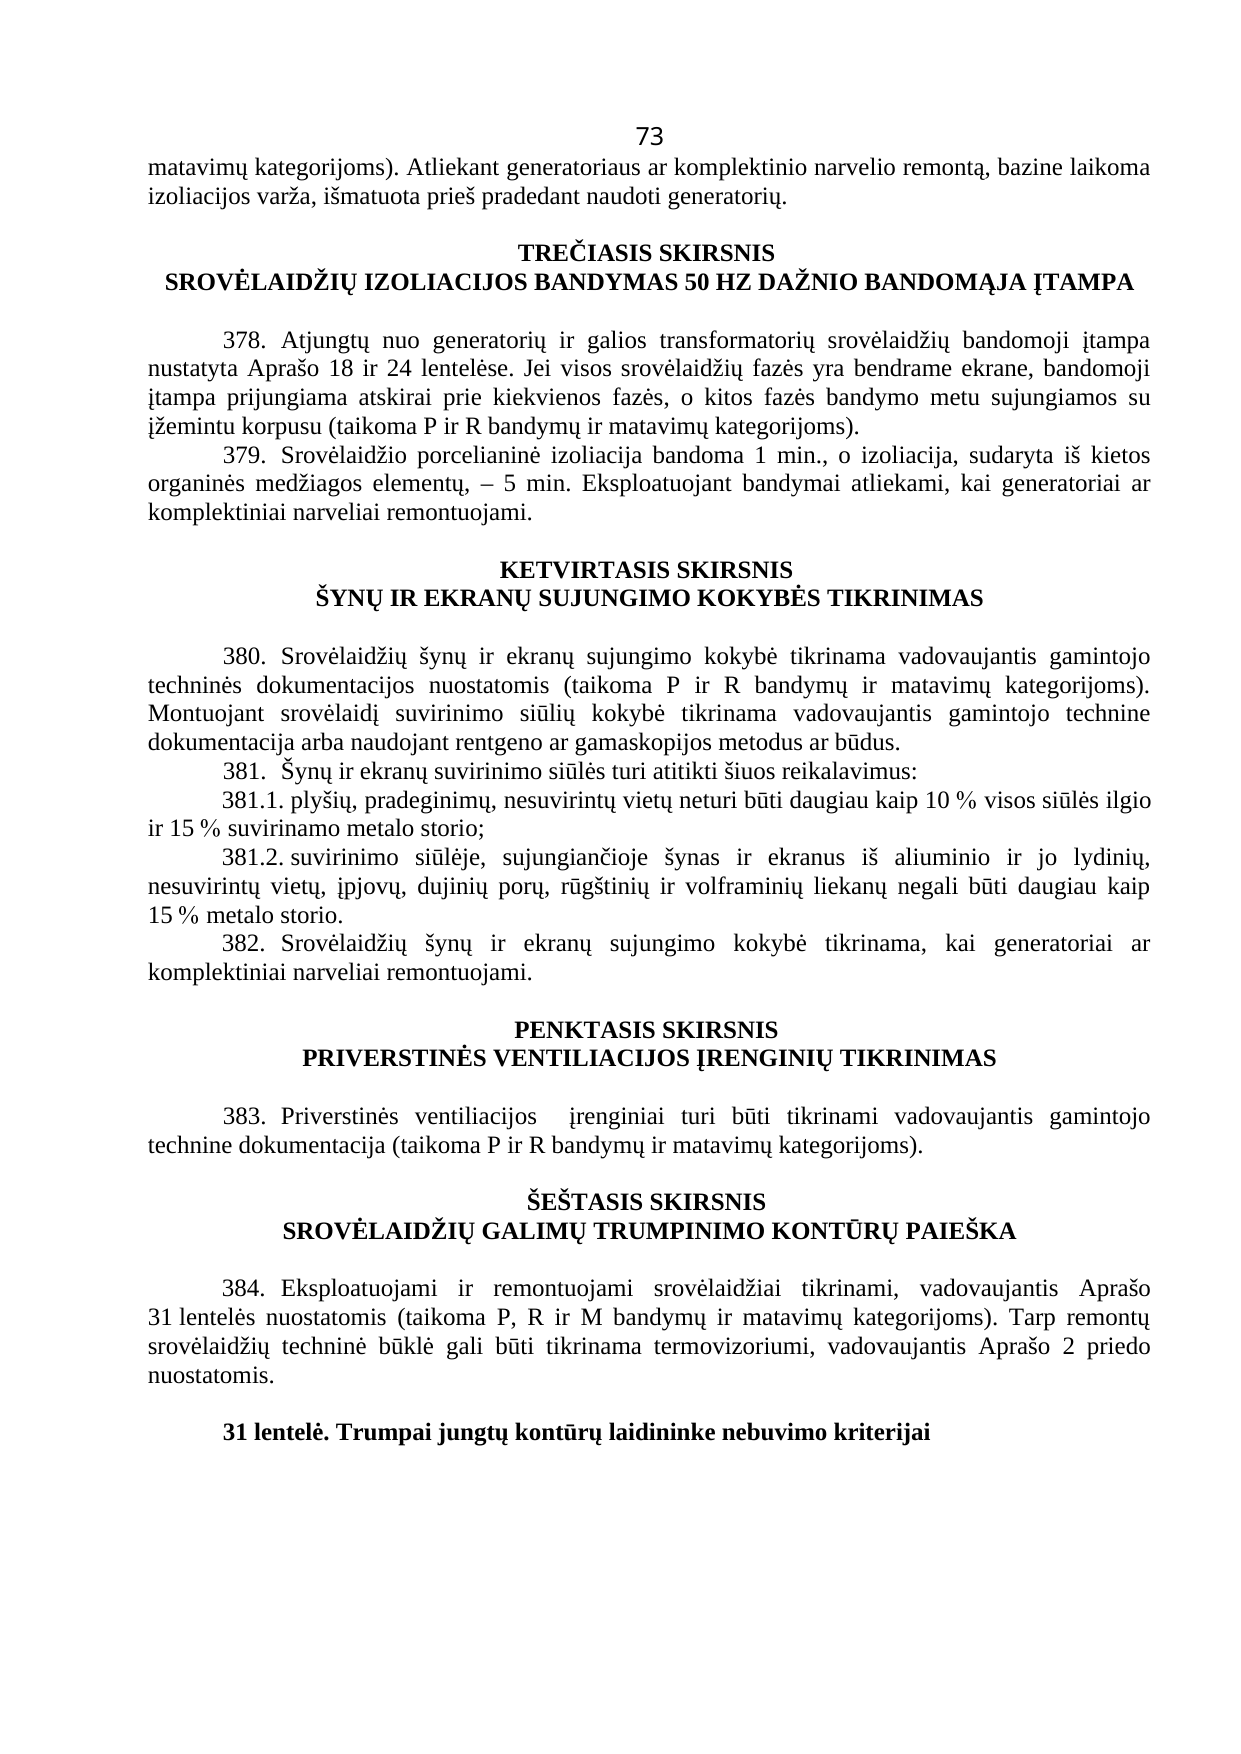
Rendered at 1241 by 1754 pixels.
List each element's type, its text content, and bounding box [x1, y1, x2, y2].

subtitle TREČIASIS SKIRSNIS [148, 238, 1152, 267]
text 379. Srovėlaidžio porcelianinė izoliacija bandoma 1 min., o izoliacija, sudaryta iš kietos organinės medžiagos elementų, – 5 min. Eksploatuojant bandymai atliekami, kai generatoriai ar komplektiniai narveliai remontuojami. [148, 440, 1152, 526]
subtitle KETVIRTASIS SKIRSNIS [148, 555, 1152, 583]
text 383. Priverstinės ventiliacijos įrenginiai turi būti tikrinami vadovaujantis gamintojo technine dokumentacija (taikoma P ir R bandymų ir matavimų kategorijoms). [148, 1101, 1152, 1158]
subtitle PRIVERSTINĖS VENTILIACIJOS ĮRENGINIŲ TIKRINIMAS [148, 1043, 1152, 1072]
text 381.1. plyšių, pradeginimų, nesuvirintų vietų neturi būti daugiau kaip 10  visos siūlės ilgio ir 15  suvirinamo metalo storio; [148, 785, 1152, 842]
text 380. Srovėlaidžių šynų ir ekranų sujungimo kokybė tikrinama vadovaujantis gamintojo techninės dokumentacijos nuostatomis (taikoma P ir R bandymų ir matavimų kategorijoms). Montuojant srovėlaidį suvirinimo siūlių kokybė tikrinama vadovaujantis gamintojo technine dokumentacija arba naudojant rentgeno ar gamaskopijos metodus ar būdus. [148, 641, 1152, 756]
text 31 lentelė. Trumpai jungtų kontūrų laidininke nebuvimo kriterijai [148, 1417, 1152, 1446]
subtitle PENKTASIS SKIRSNIS [148, 1015, 1152, 1043]
text 381. Šynų ir ekranų suvirinimo siūlės turi atitikti šiuos reikalavimus: [148, 756, 1152, 785]
text matavimų kategorijoms). Atliekant generatoriaus ar komplektinio narvelio remontą, bazine laikoma izoliacijos varža, išmatuota prieš pradedant naudoti generatorių. [148, 152, 1152, 210]
text 384. Eksploatuojami ir remontuojami srovėlaidžiai tikrinami, vadovaujantis Aprašo 31 lentelės nuostatomis (taikoma P, R ir M bandymų ir matavimų kategorijoms). Tarp remontų srovėlaidžių techninė būklė gali būti tikrinama termovizoriumi, vadovaujantis Aprašo 2 priedo nuostatomis. [148, 1273, 1152, 1388]
subtitle SROVĖLAIDŽIŲ IZOLIACIJOS BANDYMAS 50 HZ DAŽNIO BANDOMĄJA ĮTAMPA [148, 267, 1152, 296]
subtitle SROVĖLAIDŽIŲ GALIMŲ TRUMPINIMO KONTŪRŲ PAIEŠKA [148, 1216, 1152, 1245]
text 381.2. suvirinimo siūlėje, sujungiančioje šynas ir ekranus iš aliuminio ir jo lydinių, nesuvirintų vietų, įpjovų, dujinių porų, rūgštinių ir volframinių liekanų negali būti daugiau kaip 15  metalo storio. [148, 842, 1152, 928]
subtitle ŠEŠTASIS SKIRSNIS [148, 1187, 1152, 1216]
text 378. Atjungtų nuo generatorių ir galios transformatorių srovėlaidžių bandomoji įtampa nustatyta Aprašo 18 ir 24 lentelėse. Jei visos srovėlaidžių fazės yra bendrame ekrane, bandomoji įtampa prijungiama atskirai prie kiekvienos fazės, o kitos fazės bandymo metu sujungiamos su įžemintu korpusu (taikoma P ir R bandymų ir matavimų kategorijoms). [148, 325, 1152, 440]
subtitle ŠYNŲ IR EKRANŲ SUJUNGIMO KOKYBĖS TIKRINIMAS [148, 583, 1152, 612]
text 382. Srovėlaidžių šynų ir ekranų sujungimo kokybė tikrinama, kai generatoriai ar komplektiniai narveliai remontuojami. [148, 928, 1152, 986]
